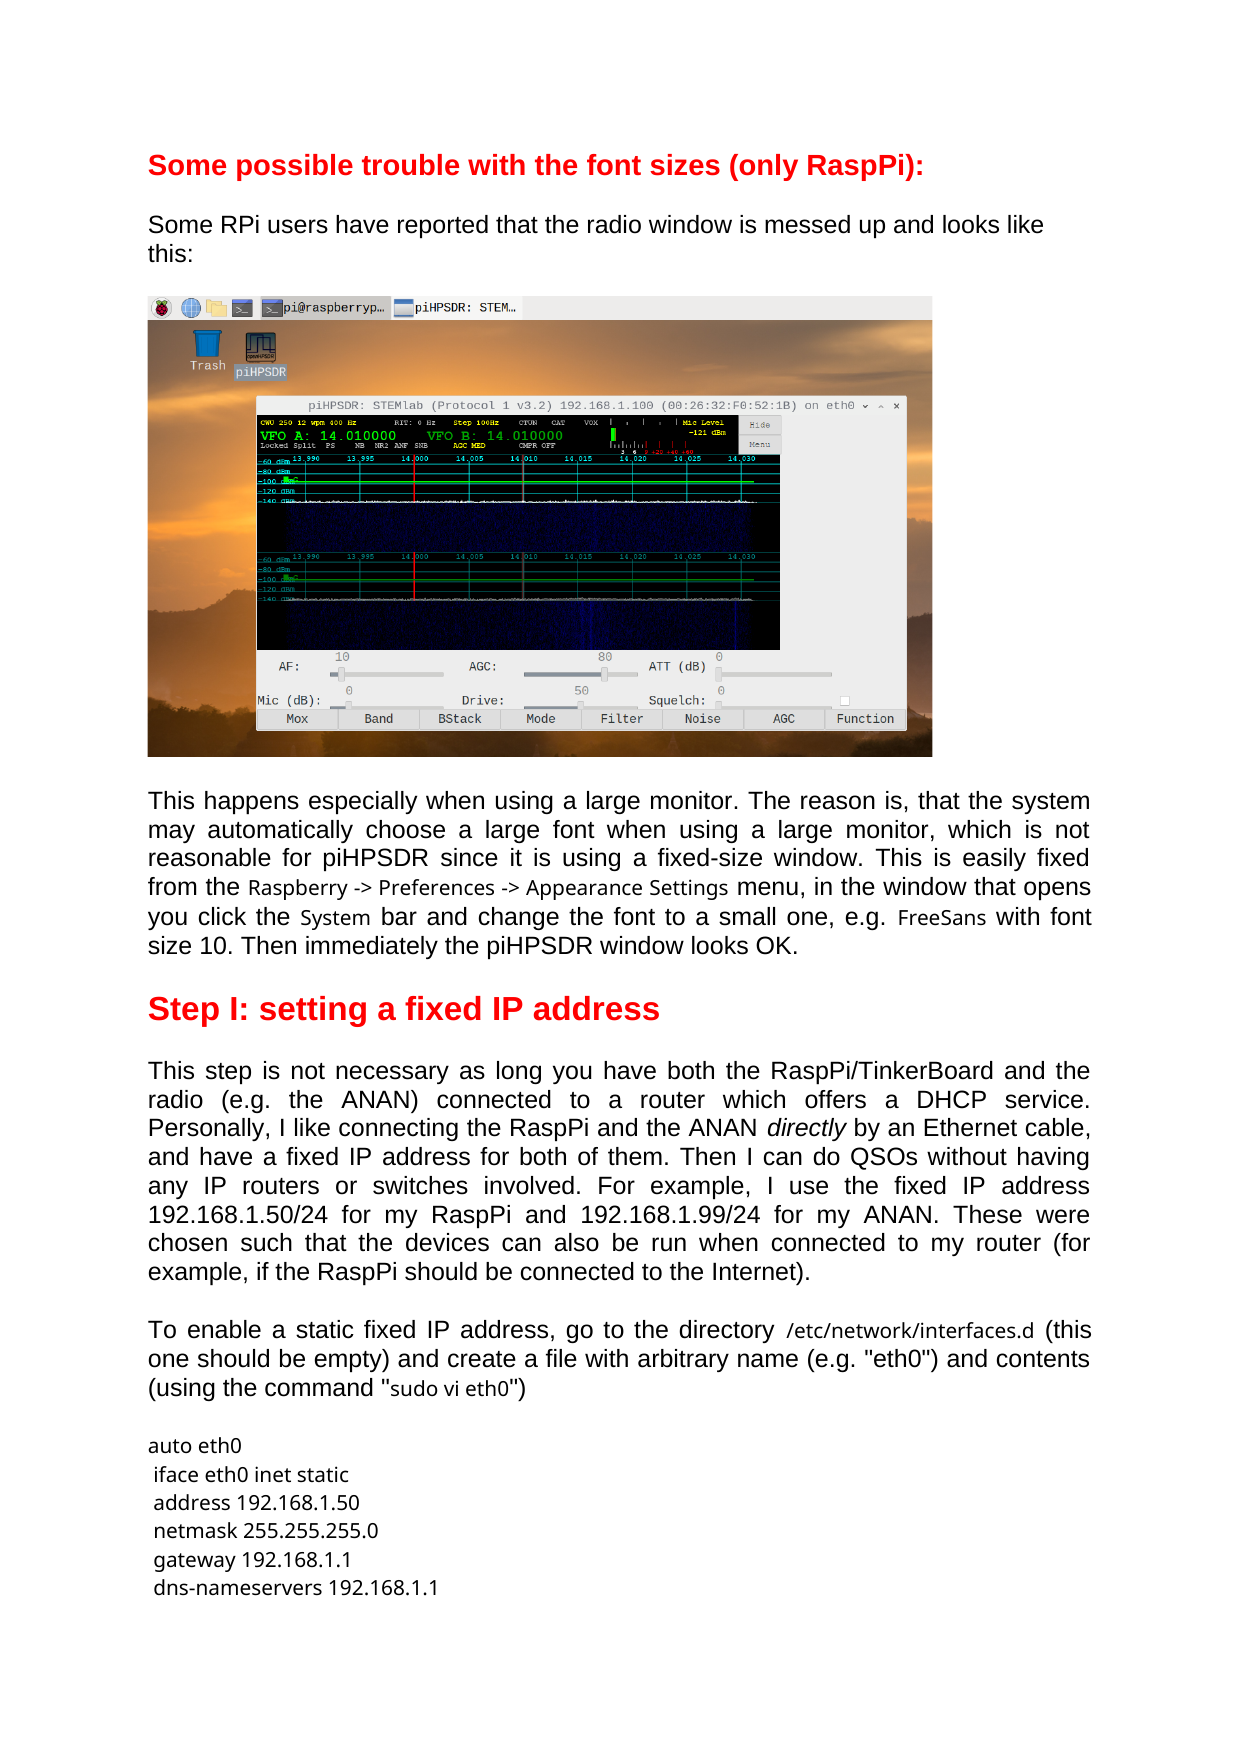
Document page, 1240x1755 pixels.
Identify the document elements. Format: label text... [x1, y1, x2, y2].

text netmask 255.255.255.0 [148, 1517, 1092, 1545]
text iface eth0 inet static [148, 1460, 1092, 1488]
text gateway 192.168.1.1 [148, 1545, 1092, 1573]
text Step I: setting a fixed IP address [148, 989, 1092, 1027]
text Some RPi users have reported that the radio window is messed up and looks like this: [148, 210, 1092, 267]
text Some possible trouble with the font sizes (only RaspPi): [148, 148, 1092, 181]
text This happens especially when using a large monitor. The reason is, that the system may automatically choose a large font when using a large monitor, which is not reasonable for piHPSDR since it is using a fixed-size window. This is easily fixed from the Raspberry -> Preferences -> Appearance Settings menu, in the window that opens you click the System bar and change the font to a small one, e.g. FreeSans with font size 10. Then immediately the piHPSDR window looks OK. [148, 786, 1092, 960]
text auto eth0 [148, 1431, 1092, 1460]
text dns-nameservers 192.168.1.1 [148, 1573, 1092, 1602]
text address 192.168.1.50 [148, 1488, 1092, 1517]
text To enable a static fixed IP address, go to the directory /etc/network/interfaces.d (this one should be empty) and create a file with arbitrary name (e.g. "eth0") and contents (using the command "sudo vi eth0") [148, 1315, 1092, 1403]
text This step is not necessary as long you have both the RaspPi/TinkerBoard and the radio (e.g. the ANAN) connected to a router which offers a DHCP service. Personally, I like connecting the RaspPi and the ANAN directly by an Ethernet cable, and have a fixed IP address for both of them. Then I can do QSOs without having any IP routers or switches involved. For example, I use the fixed IP address 192.168.1.50/24 for my RaspPi and 192.168.1.99/24 for my ANAN. These were chosen such that the devices can also be run when connected to my router (for example, if the RaspPi should be connected to the Internet). [148, 1056, 1092, 1286]
